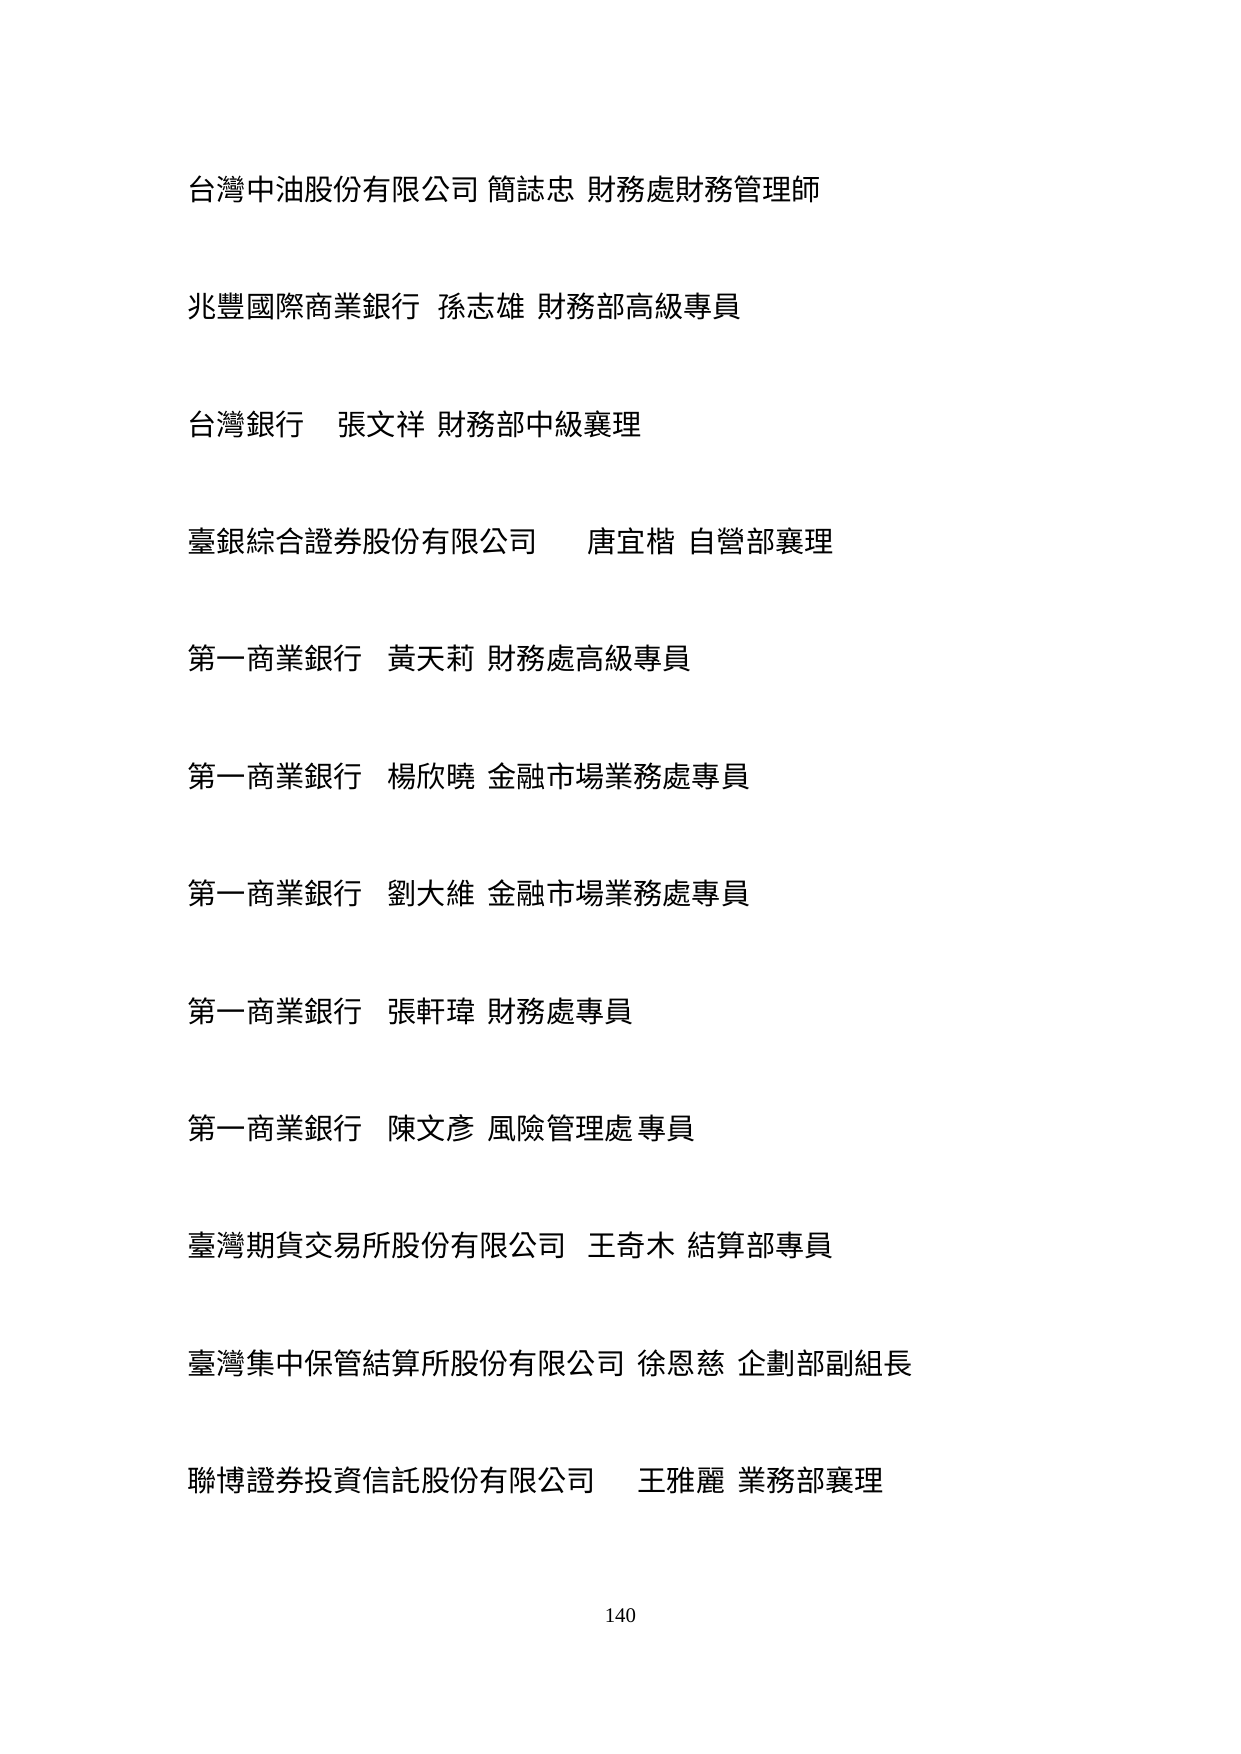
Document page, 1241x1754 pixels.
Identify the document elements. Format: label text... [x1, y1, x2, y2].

text 台灣中油股份有限公司 簡誌忠 財務處財務管理師 [187, 150, 1053, 225]
text 兆豐國際商業銀行 孫志雄 財務部高級專員 [187, 267, 1053, 342]
text 臺灣集中保管結算所股份有限公司 徐恩慈 企劃部副組長 [187, 1324, 1053, 1399]
text 第一商業銀行 楊欣曉 金融市場業務處專員 [187, 737, 1053, 812]
text 臺灣期貨交易所股份有限公司 王奇木 結算部專員 [187, 1207, 1053, 1282]
text 第一商業銀行 黃天莉 財務處高級專員 [187, 619, 1053, 694]
text 第一商業銀行 張軒瑋 財務處專員 [187, 972, 1053, 1047]
text 第一商業銀行 陳文彥 風險管理處 專員 [187, 1089, 1053, 1164]
text 臺銀綜合證券股份有限公司 唐宜楷 自營部襄理 [187, 502, 1053, 577]
text 第一商業銀行 劉大維 金融市場業務處專員 [187, 854, 1053, 929]
text 台灣銀行 張文祥 財務部中級襄理 [187, 385, 1053, 460]
text 聯博證券投資信託股份有限公司 王雅麗 業務部襄理 [187, 1441, 1053, 1516]
